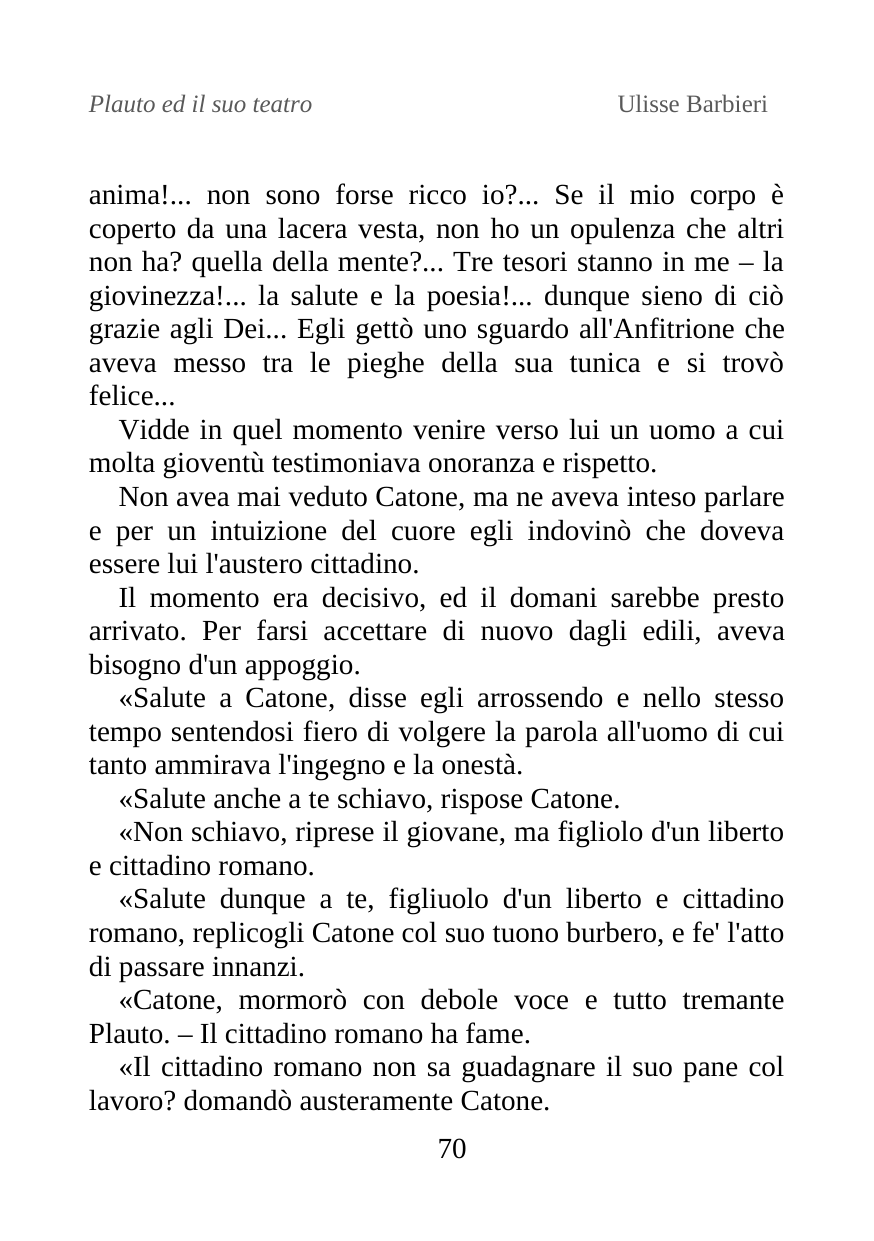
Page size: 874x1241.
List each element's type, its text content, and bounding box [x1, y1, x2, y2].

text «Il cittadino romano non sa guadagnare il suo pane col lavoro? domandò austeramente Catone. [89, 1049, 785, 1116]
text Il momento era decisivo, ed il domani sarebbe presto arrivato. Per farsi accettare di nuovo dagli edili, aveva bisogno d'un appoggio. [89, 580, 785, 680]
text «Salute anche a te schiavo, rispose Catone. [89, 781, 785, 814]
text «Salute dunque a te, figliuolo d'un liberto e cittadino romano, replicogli Catone col suo tuono burbero, e fe' l'atto di passare innanzi. [89, 882, 785, 982]
text «Salute a Catone, disse egli arrossendo e nello stesso tempo sentendosi fiero di volgere la parola all'uomo di cui tanto ammirava l'ingegno e la onestà. [89, 680, 785, 781]
text «Catone, mormorò con debole voce e tutto tremante Plauto. – Il cittadino romano ha fame. [89, 982, 785, 1049]
text Non avea mai veduto Catone, ma ne aveva inteso parlare e per un intuizione del cuore egli indovinò che doveva essere lui l'austero cittadino. [89, 479, 785, 580]
text «Non schiavo, riprese il giovane, ma figliolo d'un liberto e cittadino romano. [89, 814, 785, 882]
text anima!... non sono forse ricco io?... Se il mio corpo è coperto da una lacera vesta, non ho un opulenza che altri non ha? quella della mente?... Tre tesori stanno in me – la giovinezza!... la salute e la poesia!... dunque sieno di ciò grazie agli Dei... Egli gettò uno sguardo all'Anfitrione che aveva messo tra le pieghe della sua tunica e si trovò felice... [89, 177, 785, 412]
text Vidde in quel momento venire verso lui un uomo a cui molta gioventù testimoniava onoranza e rispetto. [89, 412, 785, 479]
